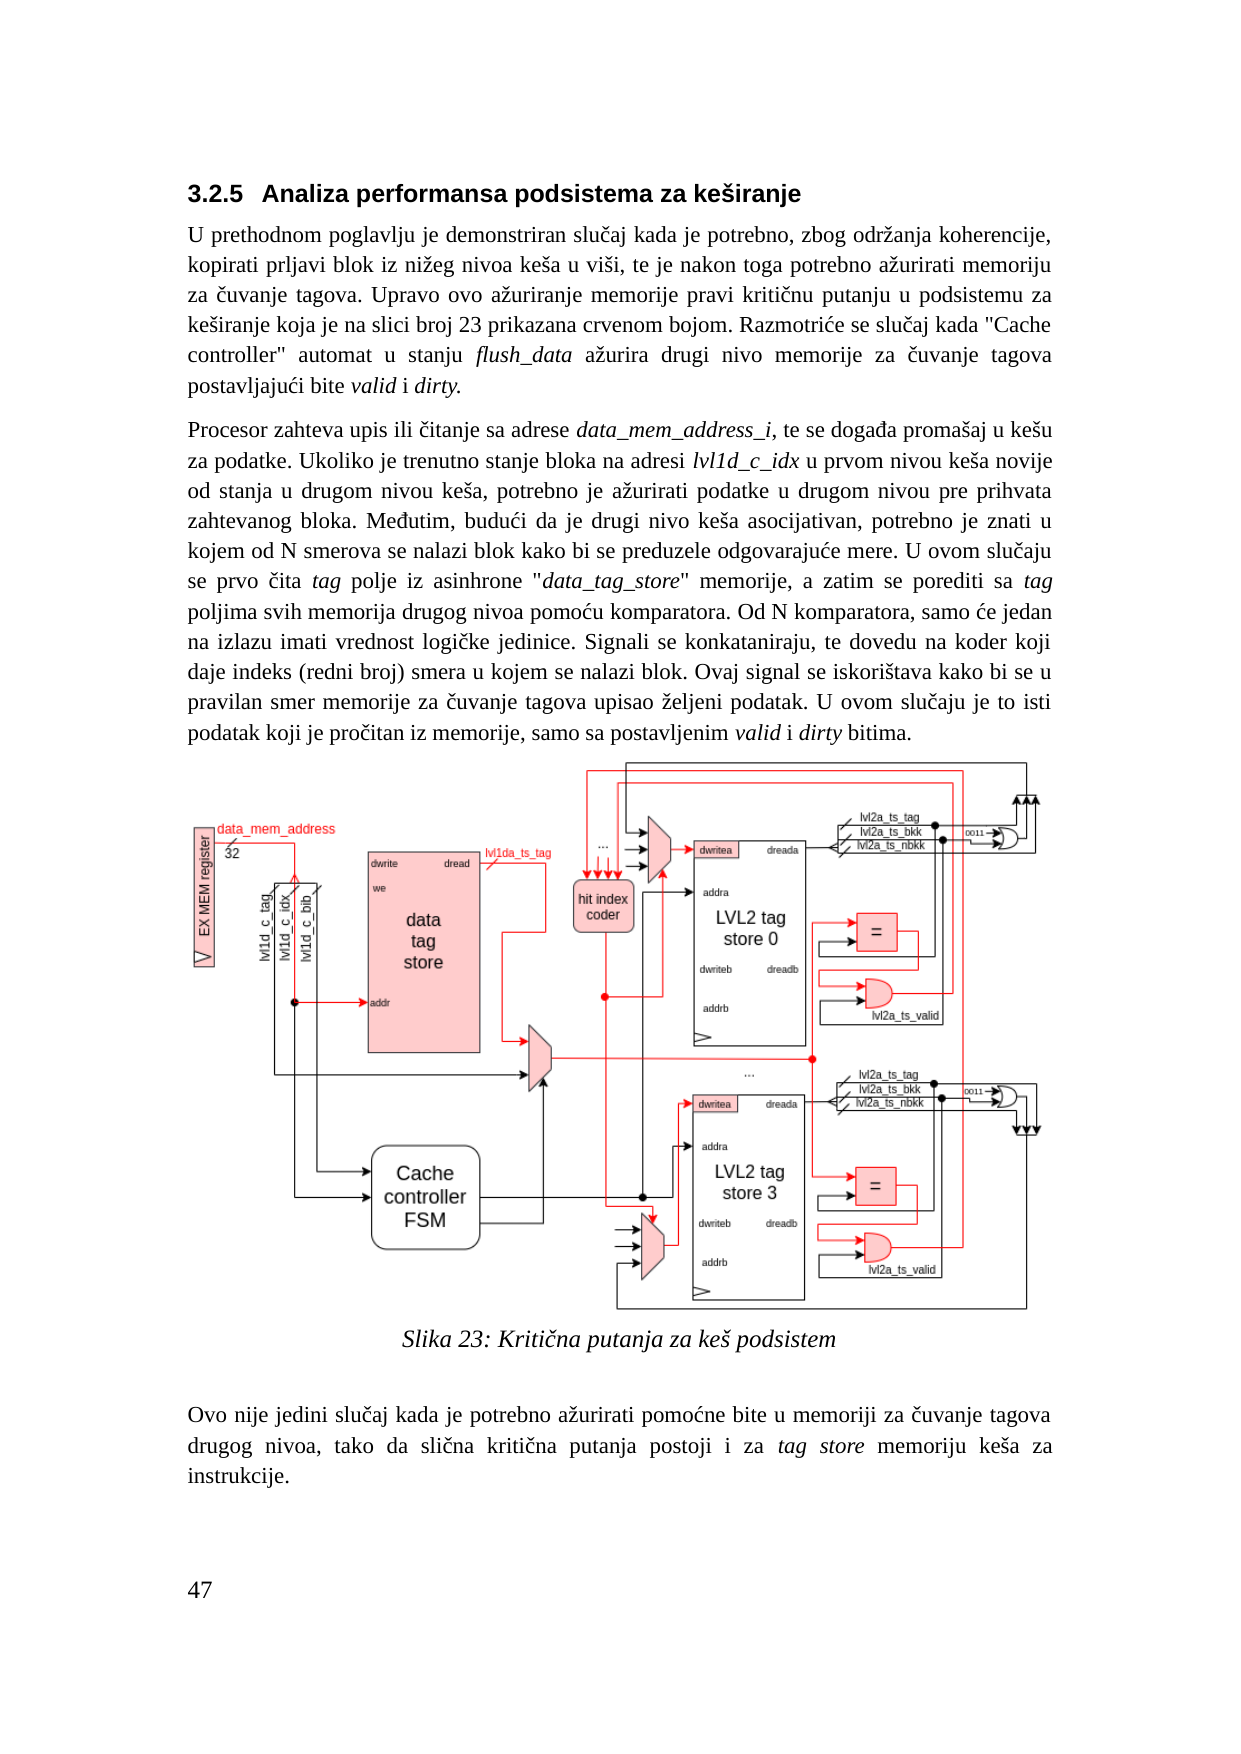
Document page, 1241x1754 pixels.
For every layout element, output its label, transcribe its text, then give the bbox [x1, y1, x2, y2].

picture [187, 749, 1053, 1324]
text Slika 23: Kritična putanja za keš podsistem [187, 1324, 1053, 1353]
text U prethodnom poglavlju je demonstriran slučaj kada je potrebno, zbog održanja koherencije, kopirati prljavi blok iz nižeg nivoa keša u viši, te je nakon toga potrebno ažurirati memoriju za čuvanje tagova. Upravo ovo ažuriranje memorije pravi kritičnu putanju u podsistemu za keširanje koja je na slici broj 23 prikazana crvenom bojom. Razmotriće se slučaj kada "Cache controller" automat u stanju flush_data ažurira drugi nivo memorije za čuvanje tagova postavljajući bite valid i dirty. [187, 221, 1053, 398]
text Procesor zahteva upis ili čitanje sa adrese data_mem_address_i, te se događa promašaj u kešu za podatke. Ukoliko je trenutno stanje bloka na adresi lvl1d_c_idx u prvom nivou keša novije od stanja u drugom nivou keša, potrebno je ažurirati podatke u drugom nivou pre prihvata zahtevanog bloka. Međutim, budući da je drugi nivo keša asocijativan, potrebno je znati u kojem od N smerova se nalazi blok kako bi se preduzele odgovarajuće mere. U ovom slučaju se prvo čita tag polje iz asinhrone "data_tag_store" memorije, a zatim se porediti sa tag poljima svih memorija drugog nivoa pomoću komparatora. Od N komparatora, samo će jedan na izlazu imati vrednost logičke jedinice. Signali se konkataniraju, te dovedu na koder koji daje indeks (redni broj) smera u kojem se nalazi blok. Ovaj signal se iskorištava kako bi se u pravilan smer memorije za čuvanje tagova upisao željeni podatak. U ovom slučaju je to isti podatak koji je pročitan iz memorije, samo sa postavljenim valid i dirty bitima. [187, 417, 1053, 745]
subtitle Analiza performansa podsistema za keširanje [187, 179, 1053, 208]
text Ovo nije jedini slučaj kada je potrebno ažurirati pomoćne bite u memoriji za čuvanje tagova drugog nivoa, tako da slična kritična putanja postoji i za tag store memoriju keša za instrukcije. [187, 1401, 1053, 1488]
